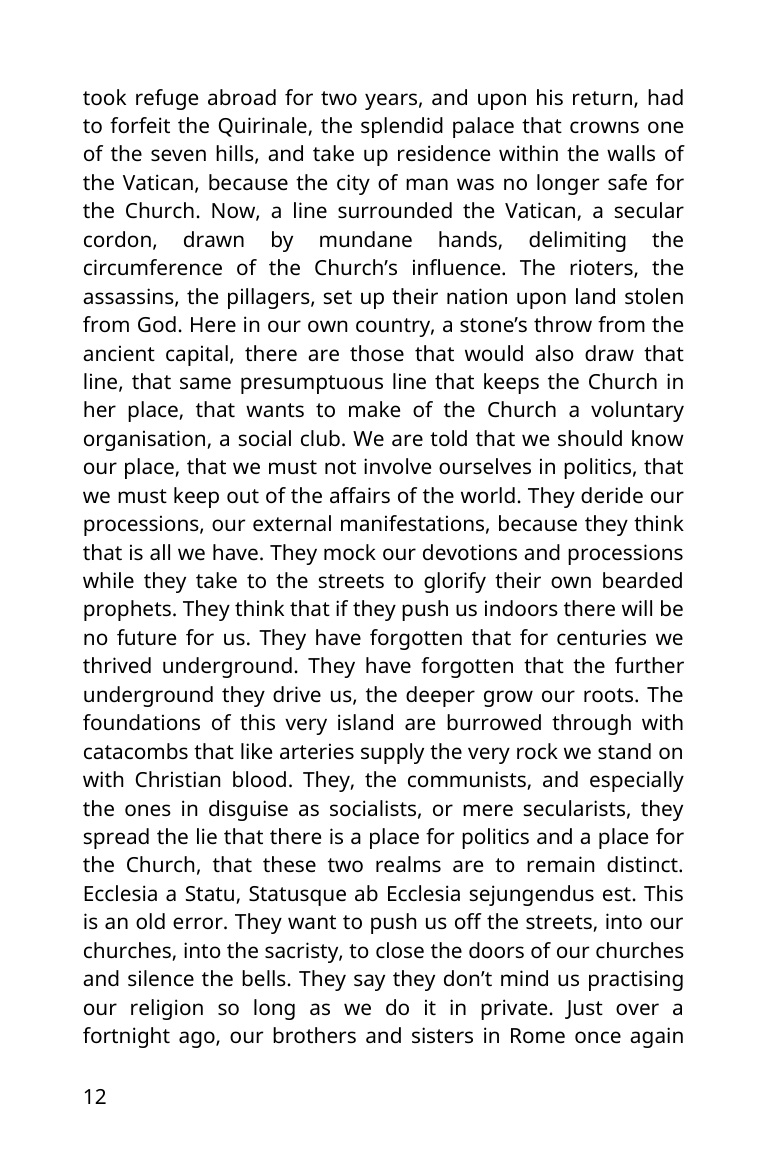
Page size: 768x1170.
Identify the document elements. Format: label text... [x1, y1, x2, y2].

text took refuge abroad for two years, and upon his return, had to forfeit the Quirinale, the splendid palace that crowns one of the seven hills, and take up residence within the walls of the Vatican, because the city of man was no longer safe for the Church. Now, a line surrounded the Vatican, a secular cordon, drawn by mundane hands, delimiting the circumference of the Church’s influence. The rioters, the assassins, the pillagers, set up their nation upon land stolen from God. Here in our own country, a stone’s throw from the ancient capital, there are those that would also draw that line, that same presumptuous line that keeps the Church in her place, that wants to make of the Church a voluntary organisation, a social club. We are told that we should know our place, that we must not involve ourselves in politics, that we must keep out of the affairs of the world. They deride our processions, our external manifestations, because they think that is all we have. They mock our devotions and processions while they take to the streets to glorify their own bearded prophets. They think that if they push us indoors there will be no future for us. They have forgotten that for centuries we thrived underground. They have forgotten that the further underground they drive us, the deeper grow our roots. The foundations of this very island are burrowed through with catacombs that like arteries supply the very rock we stand on with Christian blood. They, the communists, and especially the ones in disguise as socialists, or mere secularists, they spread the lie that there is a place for politics and a place for the Church, that these two realms are to remain distinct. Ecclesia a Statu, Statusque ab Ecclesia sejungendus est. This is an old error. They want to push us off the streets, into our churches, into the sacristy, to close the doors of our churches and silence the bells. They say they don’t mind us practising our religion so long as we do it in private. Just over a fortnight ago, our brothers and sisters in Rome once again [83, 83, 685, 1049]
